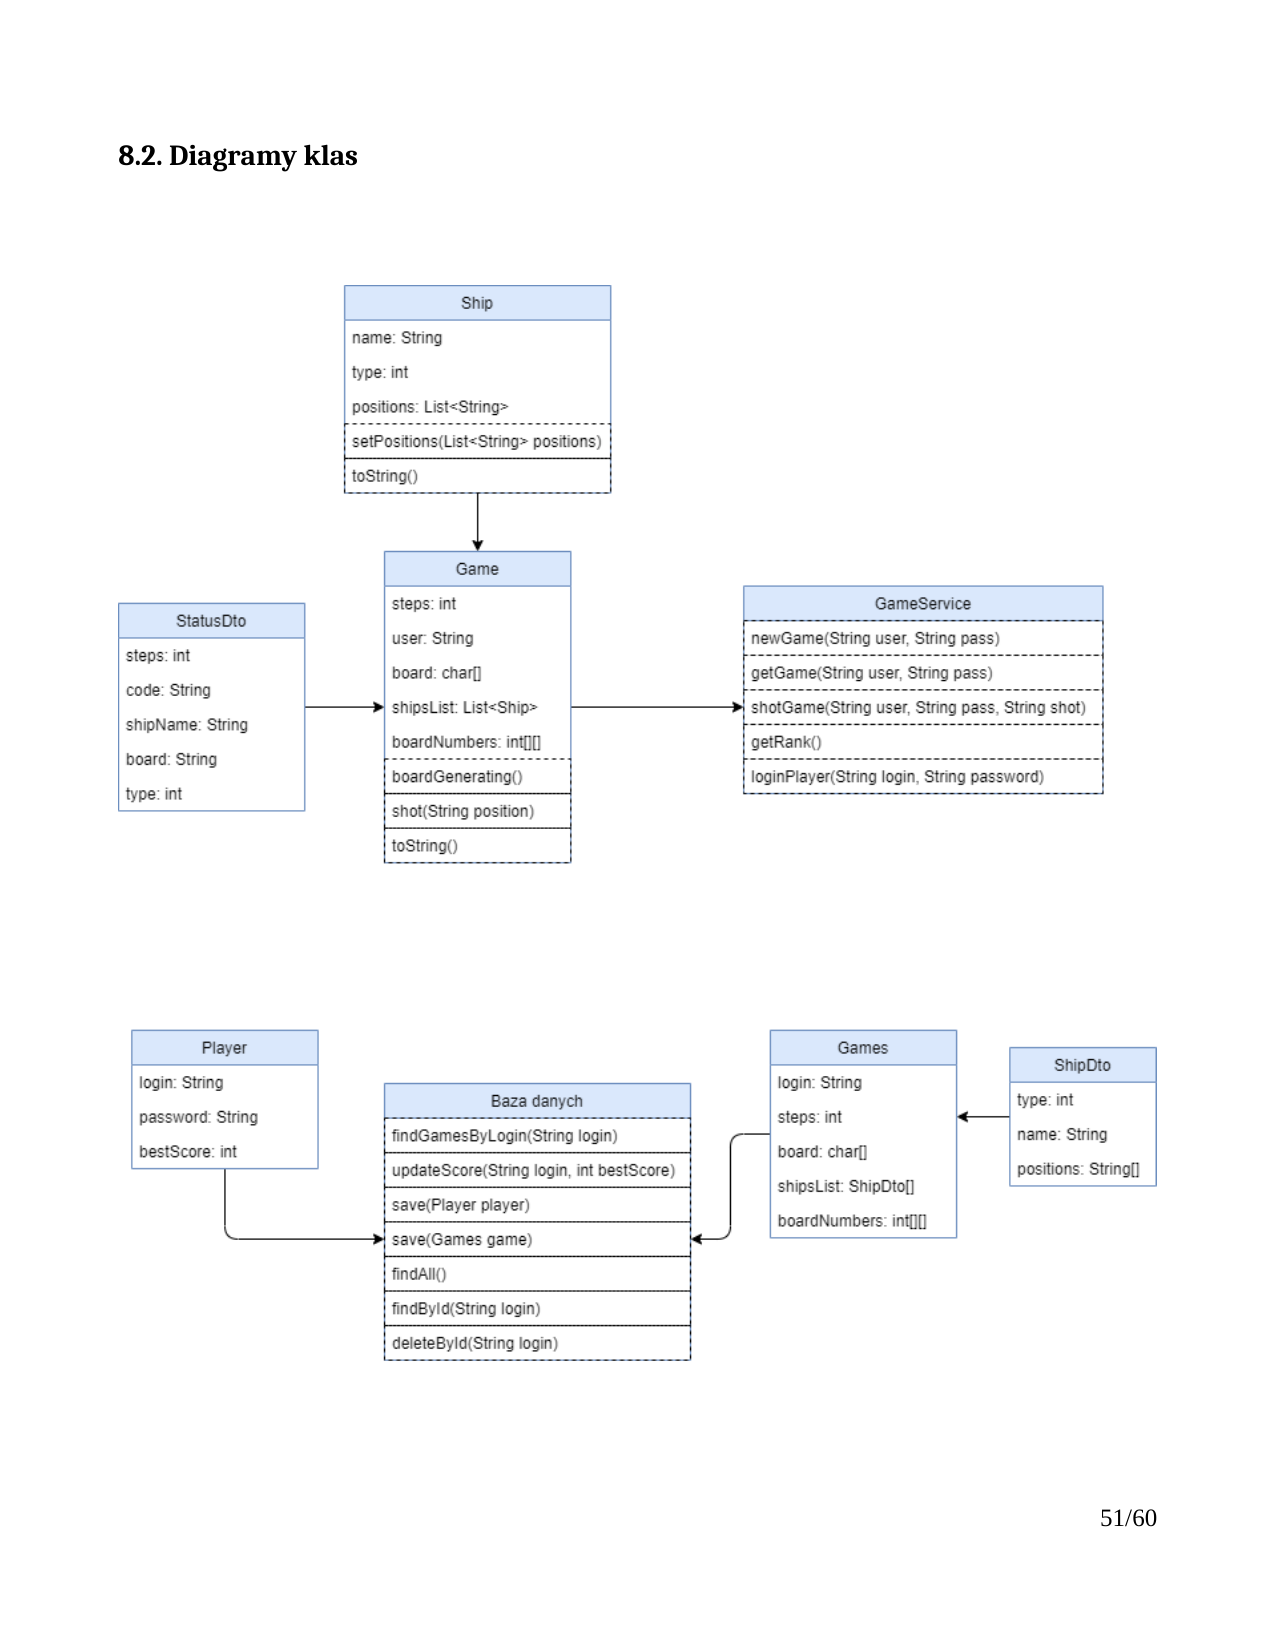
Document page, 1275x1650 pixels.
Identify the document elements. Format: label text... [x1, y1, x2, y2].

subtitle 8.2. Diagramy klas [118, 139, 1157, 172]
picture [118, 285, 1157, 1365]
